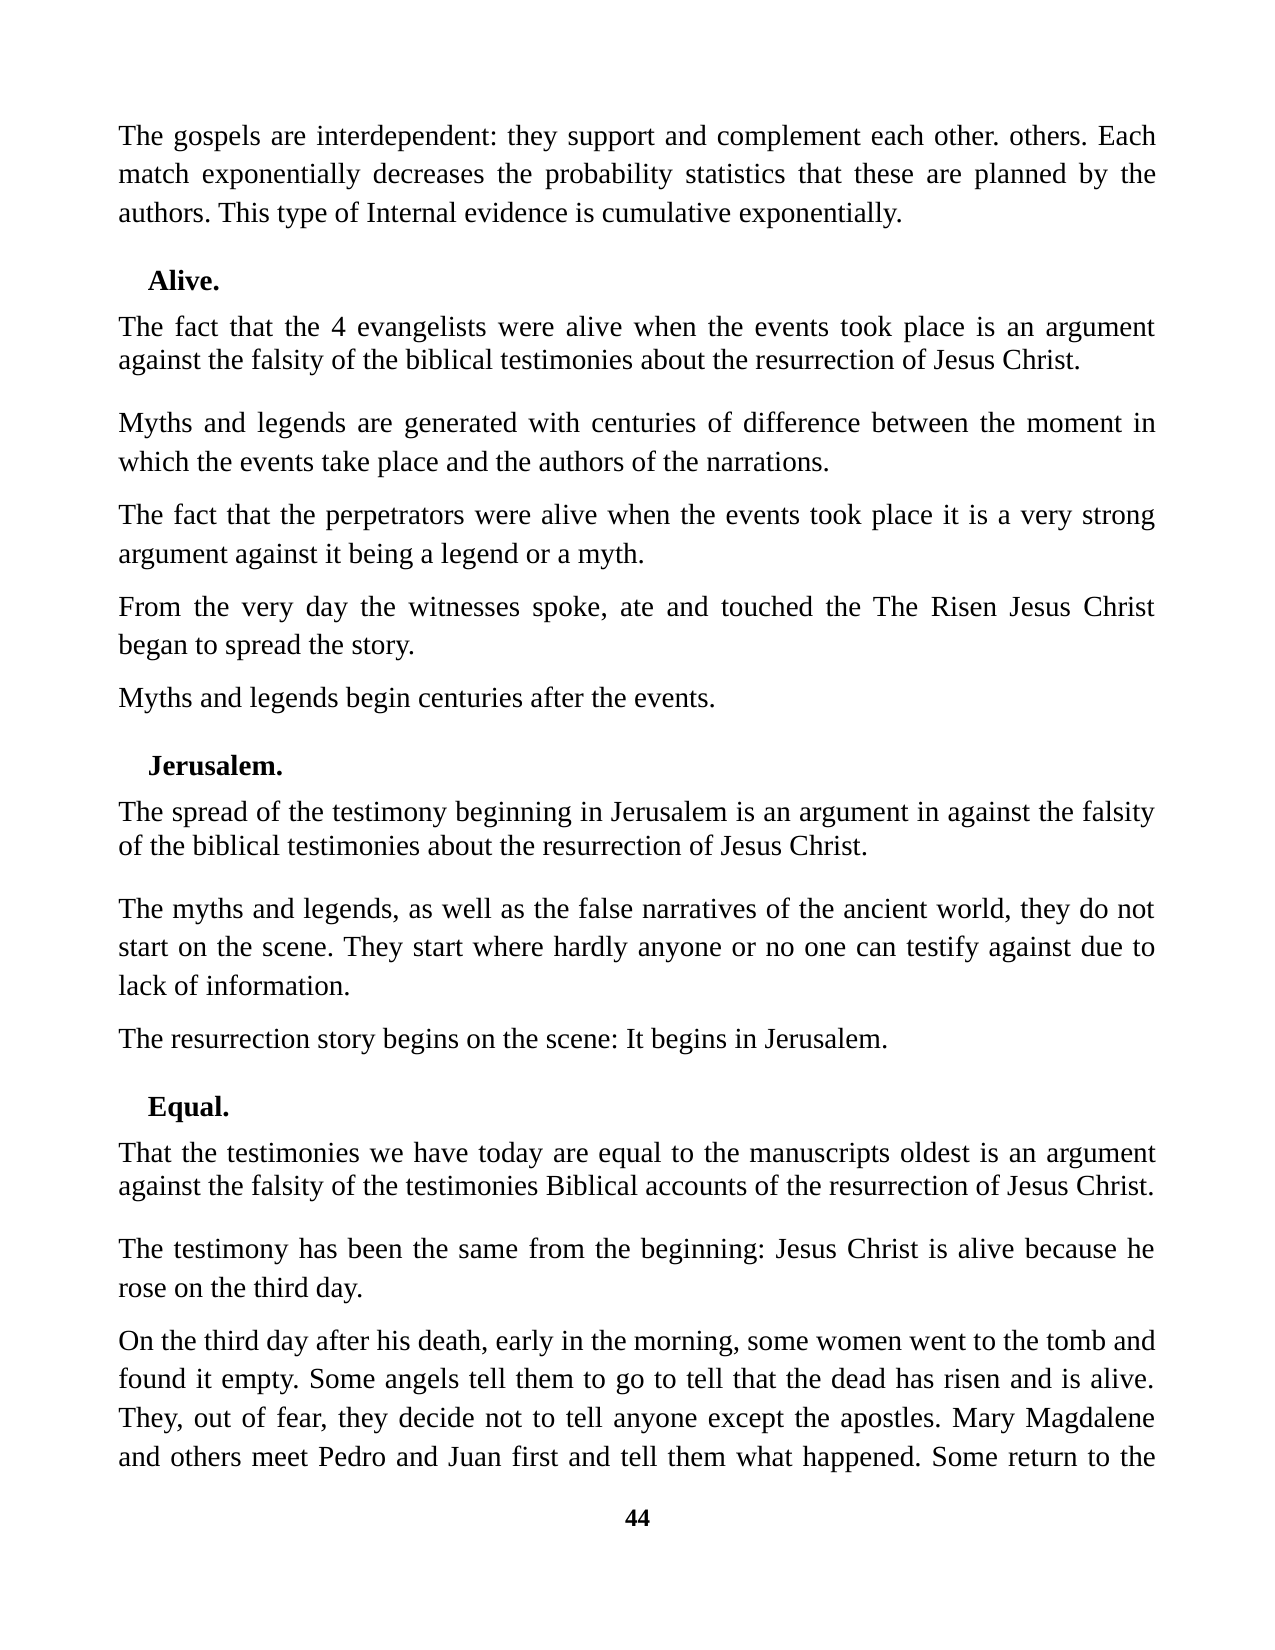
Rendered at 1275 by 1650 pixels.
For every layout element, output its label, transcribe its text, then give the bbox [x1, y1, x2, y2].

subtitle Alive. [148, 263, 1157, 296]
text The myths and legends, as well as the false narratives of the ancient world, they do not start on the scene. They start where hardly anyone or no one can testify against due to lack of information. [118, 891, 1157, 1001]
text The fact that the 4 evangelists were alive when the events took place is an argument against the falsity of the biblical testimonies about the resurrection of Jesus Christ. [118, 309, 1157, 376]
subtitle Equal. [148, 1089, 1157, 1122]
text That the testimonies we have today are equal to the manuscripts oldest is an argument against the falsity of the testimonies Biblical accounts of the resurrection of Jesus Christ. [118, 1135, 1157, 1202]
text The fact that the perpetrators were alive when the events took place it is a very strong argument against it being a legend or a myth. [118, 497, 1157, 569]
text From the very day the witnesses spoke, ate and touched the The Risen Jesus Christ began to spread the story. [118, 589, 1157, 661]
text Myths and legends are generated with centuries of difference between the moment in which the events take place and the authors of the narrations. [118, 406, 1157, 478]
text On the third day after his death, early in the morning, some women went to the tomb and found it empty. Some angels tell them to go to tell that the dead has risen and is alive. They, out of fear, they decide not to tell anyone except the apostles. Mary Magdalene and others meet Pedro and Juan first and tell them what happened. Some return to the [118, 1323, 1157, 1472]
text The spread of the testimony beginning in Jerusalem is an argument in against the falsity of the biblical testimonies about the resurrection of Jesus Christ. [118, 794, 1157, 861]
text Myths and legends begin centuries after the events. [118, 681, 1157, 714]
subtitle Jerusalem. [148, 748, 1157, 782]
text The testimony has been the same from the beginning: Jesus Christ is alive because he rose on the third day. [118, 1231, 1157, 1303]
text The resurrection story begins on the scene: It begins in Jerusalem. [118, 1021, 1157, 1054]
text The gospels are interdependent: they support and complement each other. others. Each match exponentially decreases the probability statistics that these are planned by the authors. This type of Internal evidence is cumulative exponentially. [118, 118, 1157, 229]
